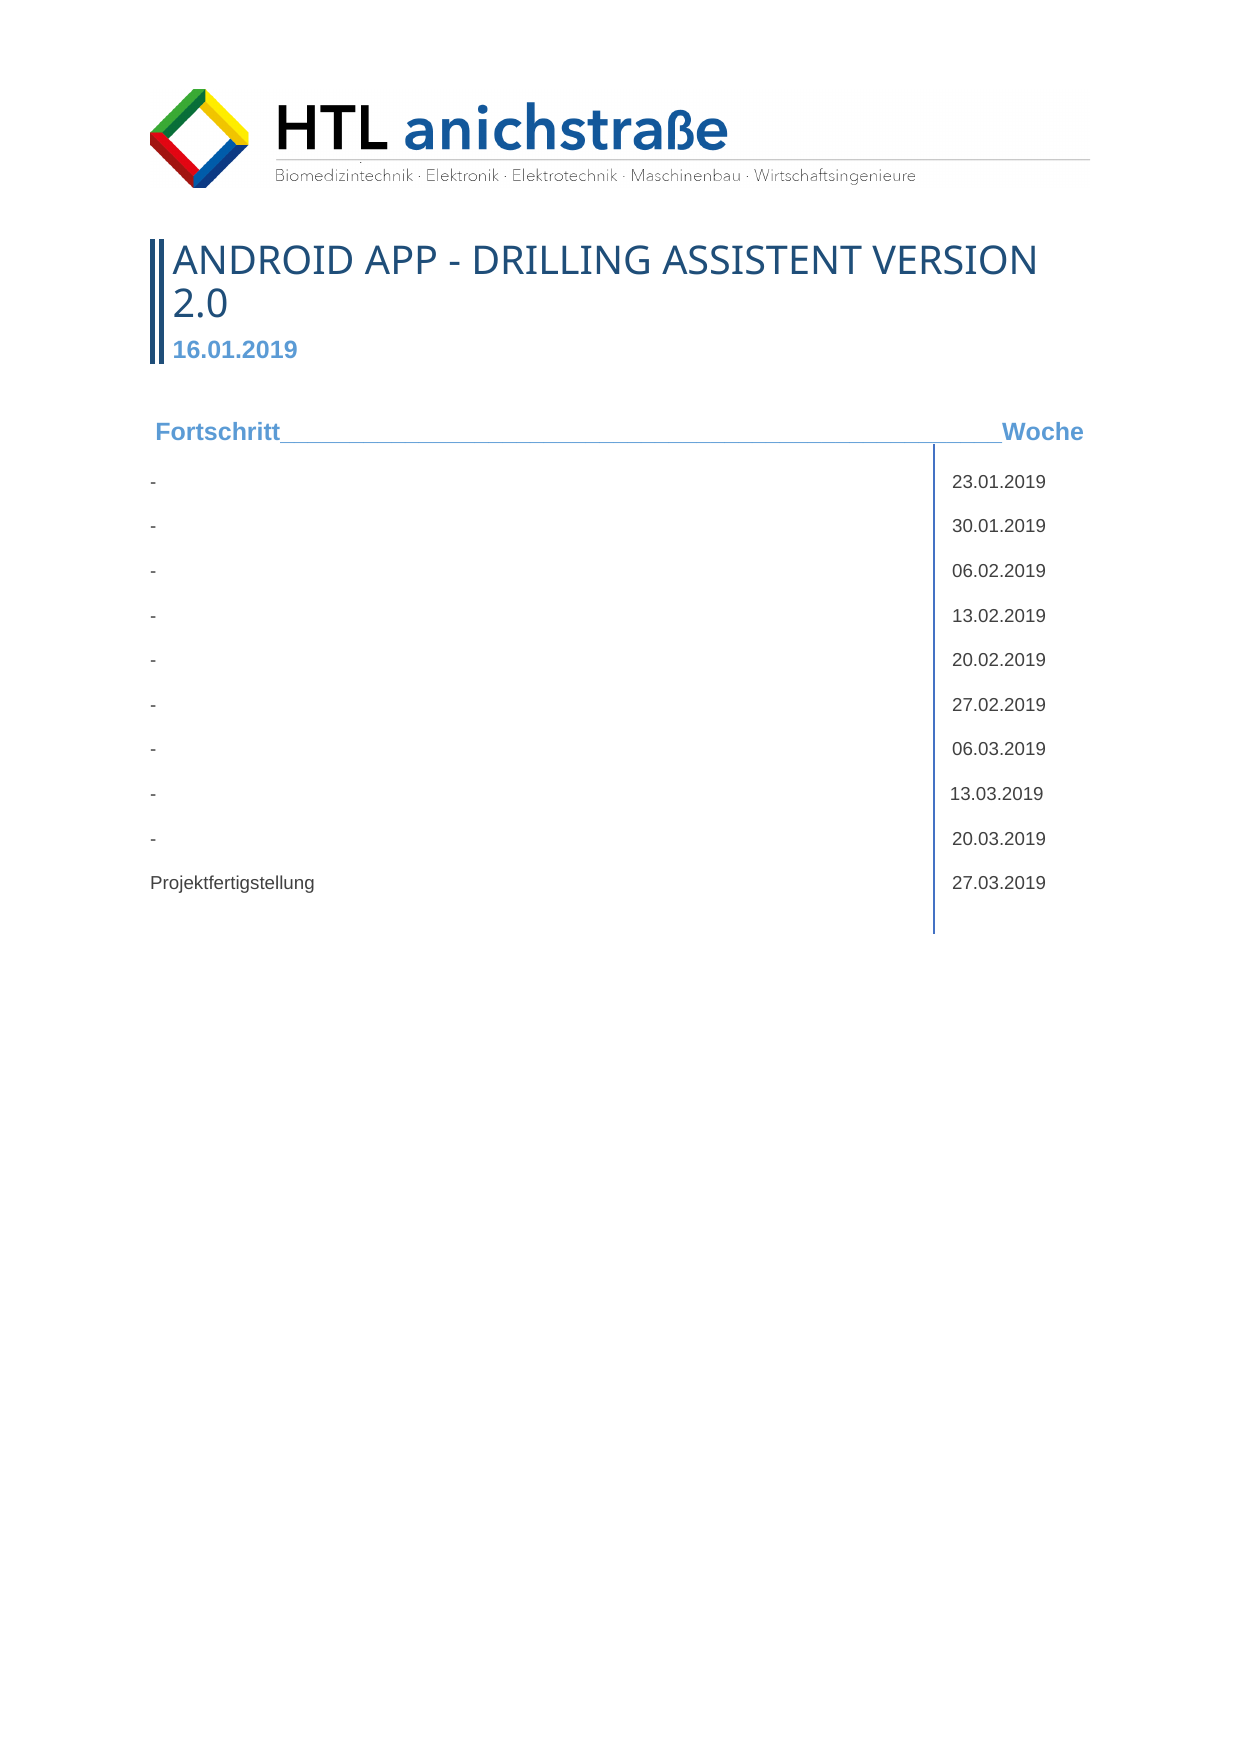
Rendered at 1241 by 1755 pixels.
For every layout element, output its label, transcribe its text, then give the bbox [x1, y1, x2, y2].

text [150, 738, 933, 760]
text - 13.03.2019 [935, 783, 1090, 804]
text - 06.02.2019 [935, 560, 1090, 581]
text Fortschritt____________________________________________________Woche [150, 417, 1090, 446]
text - 30.01.2019 [935, 515, 1090, 537]
text 27.03.2019 [935, 872, 1090, 893]
text - 06.03.2019 [935, 738, 1090, 760]
text Android App - Drilling Assistent VErsion 2.0 [164, 239, 1090, 327]
text - 20.03.2019 [935, 827, 1090, 849]
text 16.01.2019 [164, 335, 1090, 364]
text [150, 783, 933, 804]
text [150, 693, 933, 715]
text - 20.02.2019 [935, 649, 1090, 671]
text - 23.01.2019 [935, 471, 1090, 492]
text - 13.02.2019 [935, 604, 1090, 626]
text [150, 471, 933, 492]
text Projektfertigstellung [150, 872, 933, 893]
text [150, 560, 933, 581]
text [150, 604, 933, 626]
text [150, 649, 933, 671]
text - 27.02.2019 [935, 693, 1090, 715]
text [150, 515, 933, 537]
text [150, 827, 933, 849]
